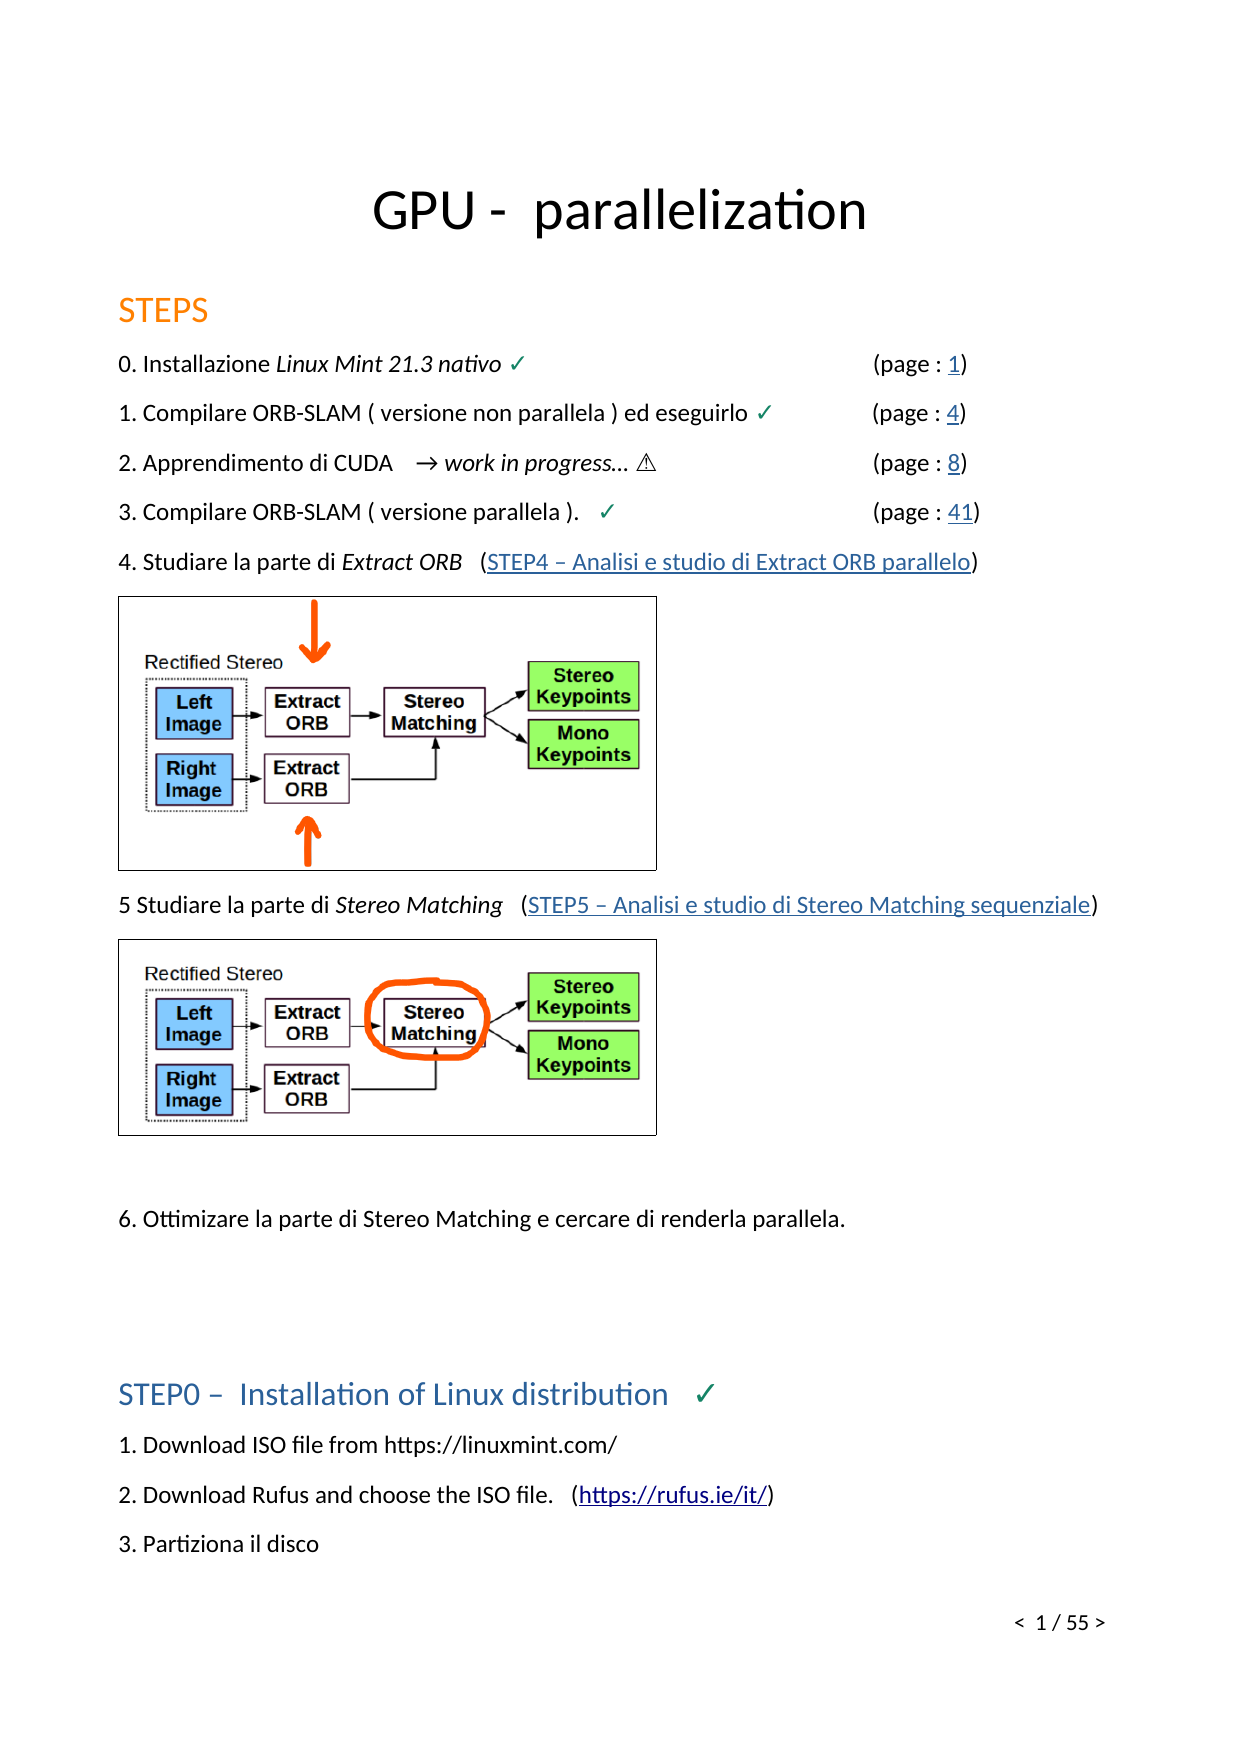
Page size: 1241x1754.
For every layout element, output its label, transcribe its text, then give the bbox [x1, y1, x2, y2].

text 2. Download Rufus and choose the ISO file. (https://rufus.ie/it/) [118, 1479, 1122, 1509]
text 5 Studiare la parte di Stereo Matching (STEP5 – Analisi e studio di Stereo Matching sequenziale) [118, 889, 1122, 919]
subtitle STEP0 – Installation of Linux distribution ✓ [118, 1373, 1122, 1414]
title GPU - parallelization [118, 173, 1122, 244]
text 3. Compilare ORB-SLAM ( versione parallela ). ✓ (page : 40) [118, 496, 1122, 527]
picture [121, 598, 654, 867]
text 1. Download ISO file from https://linuxmint.com/ [118, 1429, 1122, 1460]
text 2. Apprendimento di CUDA → work in progress… ⚠ (page : 8) [118, 447, 1122, 477]
subtitle STEPS [118, 286, 1122, 332]
text 1. Compilare ORB-SLAM ( versione non parallela ) ed eseguirlo ✓ (page : 4) [118, 397, 1122, 428]
text 3. Partiziona il disco [118, 1528, 1122, 1559]
text 4. Studiare la parte di Extract ORB (STEP4 – Analisi e studio di Extract ORB parallelo) [118, 546, 1122, 577]
text 6. Ottimizare la parte di Stereo Matching e cercare di renderla parallela. [118, 1203, 1122, 1234]
text 0. Installazione Linux Mint 21.3 nativo ✓ (page : 1) [118, 348, 1122, 378]
picture [121, 941, 654, 1132]
